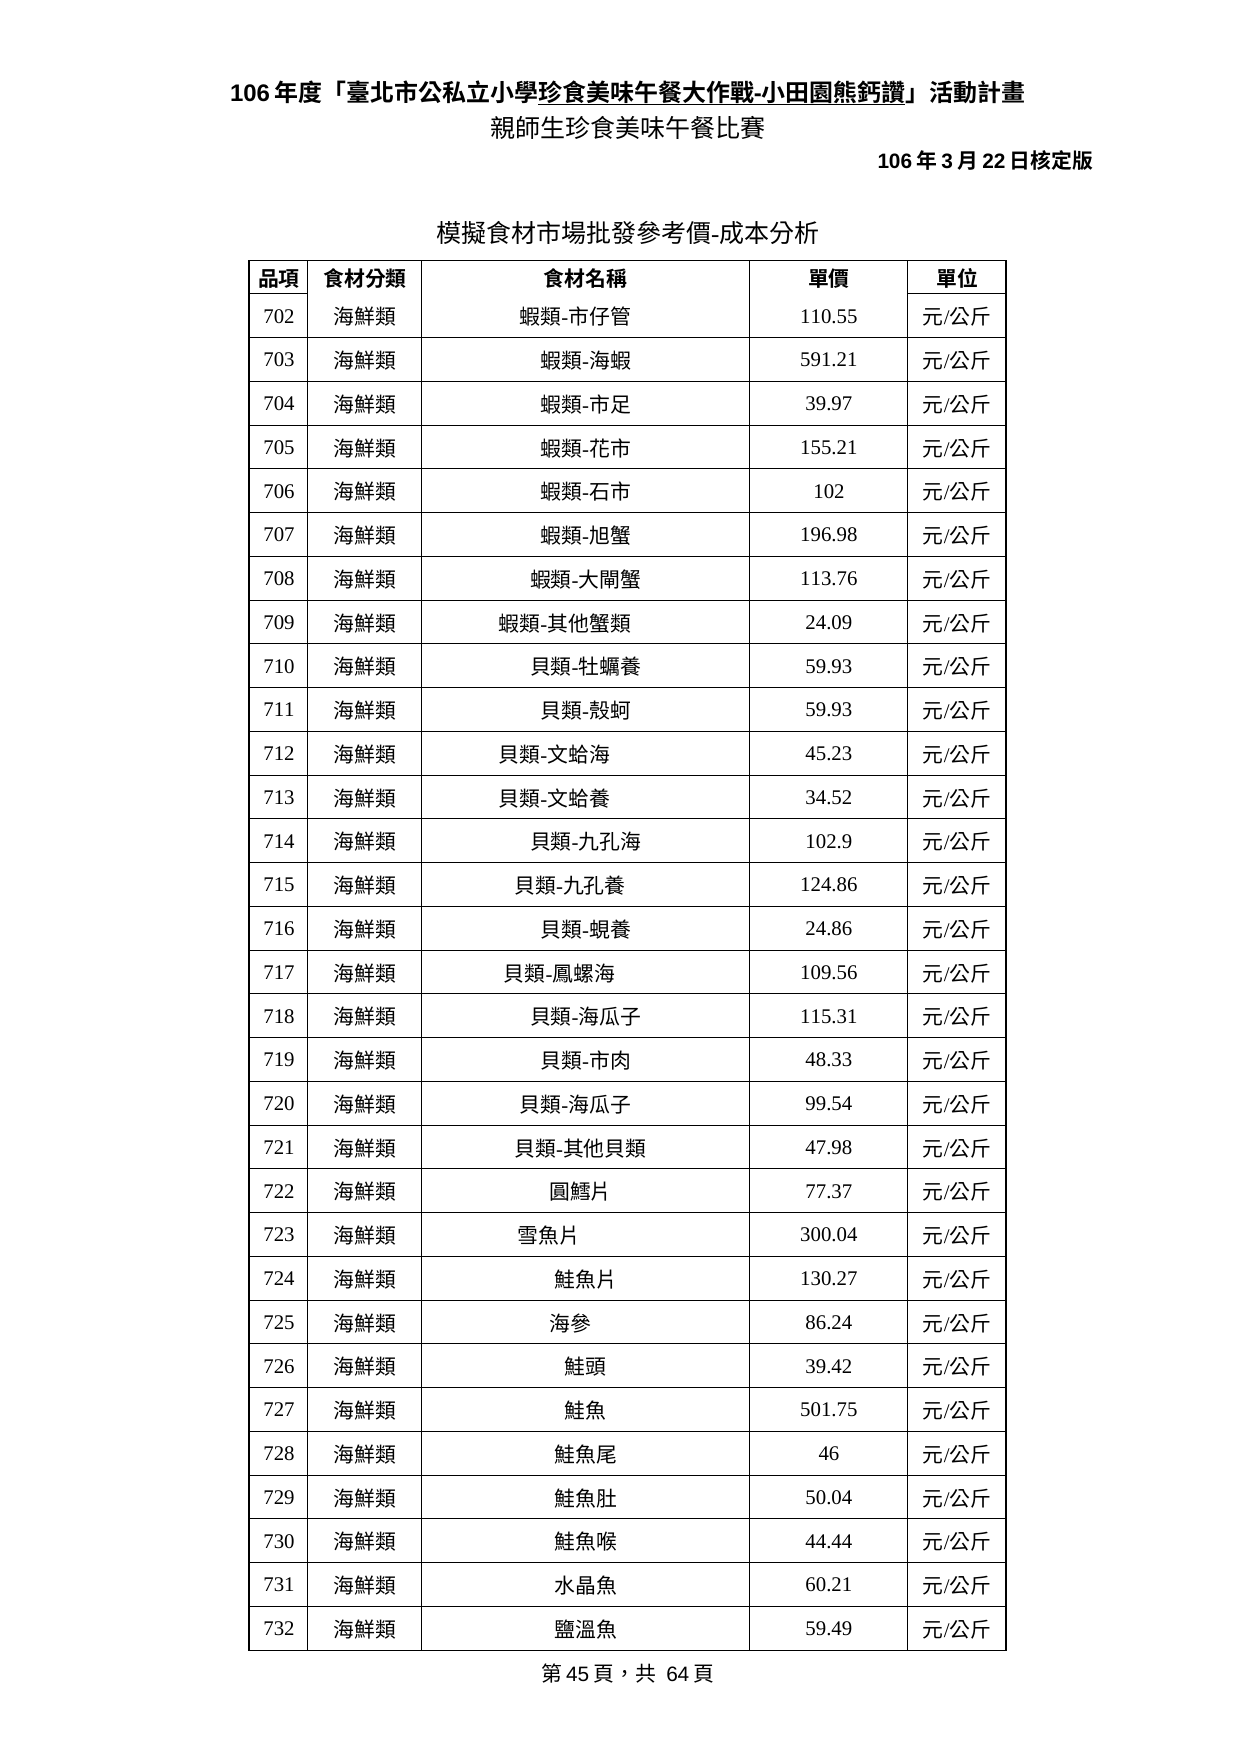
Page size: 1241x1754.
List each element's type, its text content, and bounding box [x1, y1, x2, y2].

table_cell 708 [250, 557, 307, 599]
table_cell 元/公斤 [908, 426, 1005, 468]
table_cell 732 [250, 1607, 307, 1649]
table_cell 海鮮類 [308, 469, 421, 512]
table_cell 727 [250, 1388, 307, 1431]
table_cell 113.76 [750, 557, 907, 599]
table_cell 蝦類-其他蟹類 [422, 601, 749, 643]
table_cell 50.04 [750, 1476, 907, 1518]
table_cell 元/公斤 [908, 1213, 1005, 1256]
table_cell 130.27 [750, 1257, 907, 1299]
table_cell 元/公斤 [908, 1432, 1005, 1474]
table_cell 元/公斤 [908, 1301, 1005, 1343]
table_cell 元/公斤 [908, 994, 1005, 1037]
table_cell 726 [250, 1344, 307, 1387]
table_cell 元/公斤 [908, 338, 1005, 381]
table_cell 717 [250, 951, 307, 993]
table_cell 元/公斤 [908, 1082, 1005, 1124]
table_cell 蝦類-市仔管 [422, 293, 749, 337]
table_cell 圓鱈片 [422, 1169, 749, 1212]
table_cell 102.9 [750, 819, 907, 862]
table_cell 722 [250, 1169, 307, 1212]
table_cell 710 [250, 644, 307, 687]
table_cell 鮭魚喉 [422, 1519, 749, 1562]
table_header 模擬食材市場批發參考價-成本分析 [249, 203, 1006, 260]
table_cell 44.44 [750, 1519, 907, 1562]
table_cell 720 [250, 1082, 307, 1124]
table_cell 海鮮類 [308, 1607, 421, 1649]
table_cell 元/公斤 [908, 776, 1005, 818]
table_cell 海鮮類 [308, 1213, 421, 1256]
table_cell 712 [250, 732, 307, 774]
table_cell 海鮮類 [308, 688, 421, 731]
table_cell 貝類-殼蚵 [422, 688, 749, 731]
table_cell 196.98 [750, 513, 907, 556]
table_cell 46 [750, 1432, 907, 1474]
table_cell 元/公斤 [908, 513, 1005, 556]
table_cell 45.23 [750, 732, 907, 774]
table_cell 元/公斤 [908, 819, 1005, 862]
table_cell 115.31 [750, 994, 907, 1037]
table_cell 元/公斤 [908, 1519, 1005, 1562]
table_cell 雪魚片 [422, 1213, 749, 1256]
table_cell 元/公斤 [908, 951, 1005, 993]
table_cell 海參 [422, 1301, 749, 1343]
table_cell 元/公斤 [908, 557, 1005, 599]
table_cell 59.93 [750, 644, 907, 687]
table_cell 蝦類-大閘蟹 [422, 557, 749, 599]
table_cell 39.97 [750, 382, 907, 424]
table_cell 海鮮類 [308, 644, 421, 687]
table_cell 蝦類-海蝦 [422, 338, 749, 381]
table_cell 59.49 [750, 1607, 907, 1649]
table_cell 貝類-九孔養 [422, 863, 749, 906]
table_cell 724 [250, 1257, 307, 1299]
table_cell 34.52 [750, 776, 907, 818]
table_cell 貝類-其他貝類 [422, 1126, 749, 1168]
table_cell 元/公斤 [908, 907, 1005, 949]
table_cell 鮭頭 [422, 1344, 749, 1387]
table_cell 704 [250, 382, 307, 424]
table_cell 元/公斤 [908, 469, 1005, 512]
table_cell 海鮮類 [308, 1563, 421, 1606]
table_cell 海鮮類 [308, 1169, 421, 1212]
table_cell 鹽溫魚 [422, 1607, 749, 1649]
table_cell 元/公斤 [908, 1169, 1005, 1212]
table_cell 鮭魚尾 [422, 1432, 749, 1474]
table_cell 77.37 [750, 1169, 907, 1212]
table_cell 蝦類-石市 [422, 469, 749, 512]
table_cell 元/公斤 [908, 1344, 1005, 1387]
table_cell 海鮮類 [308, 382, 421, 424]
table_cell 714 [250, 819, 307, 862]
table_cell 海鮮類 [308, 1301, 421, 1343]
table_cell 水晶魚 [422, 1563, 749, 1606]
table_cell 155.21 [750, 426, 907, 468]
table_cell 貝類-文蛤海 [422, 732, 749, 774]
table_cell 海鮮類 [308, 863, 421, 906]
table_cell 海鮮類 [308, 338, 421, 381]
table_cell 鮭魚 [422, 1388, 749, 1431]
table_cell 蝦類-花市 [422, 426, 749, 468]
table_cell 719 [250, 1038, 307, 1081]
table_cell 蝦類-旭蟹 [422, 513, 749, 556]
table_cell 海鮮類 [308, 293, 421, 337]
table_cell 貝類-海瓜子 [422, 1082, 749, 1124]
table_cell 貝類-鳳螺海 [422, 951, 749, 993]
table_cell 713 [250, 776, 307, 818]
table_cell 貝類-文蛤養 [422, 776, 749, 818]
table_cell 元/公斤 [908, 688, 1005, 731]
table_cell 海鮮類 [308, 951, 421, 993]
table_cell 海鮮類 [308, 1432, 421, 1474]
table_cell 元/公斤 [908, 1476, 1005, 1518]
table_cell 海鮮類 [308, 732, 421, 774]
table_cell 海鮮類 [308, 1388, 421, 1431]
table_cell 鮭魚片 [422, 1257, 749, 1299]
table_cell 元/公斤 [908, 1126, 1005, 1168]
table_cell 501.75 [750, 1388, 907, 1431]
table_cell 食材分類 [308, 261, 421, 293]
table_cell 728 [250, 1432, 307, 1474]
table_cell 海鮮類 [308, 819, 421, 862]
table_cell 單位 [908, 261, 1005, 293]
table_cell 貝類-牡蠣養 [422, 644, 749, 687]
table_cell 300.04 [750, 1213, 907, 1256]
table_cell 元/公斤 [908, 1607, 1005, 1649]
table_cell 海鮮類 [308, 1038, 421, 1081]
table_cell 元/公斤 [908, 382, 1005, 424]
table_cell 24.86 [750, 907, 907, 949]
table_cell 食材名稱 [422, 261, 749, 293]
table_cell 海鮮類 [308, 1476, 421, 1518]
table_cell 海鮮類 [308, 1082, 421, 1124]
table_cell 706 [250, 469, 307, 512]
table_cell 59.93 [750, 688, 907, 731]
table_cell 591.21 [750, 338, 907, 381]
table_cell 鮭魚肚 [422, 1476, 749, 1518]
table_cell 124.86 [750, 863, 907, 906]
table_cell 725 [250, 1301, 307, 1343]
table_cell 721 [250, 1126, 307, 1168]
table_cell 703 [250, 338, 307, 381]
table_cell 元/公斤 [908, 1257, 1005, 1299]
table_cell 單價 [750, 261, 907, 293]
table_cell 716 [250, 907, 307, 949]
table_cell 貝類-海瓜子 [422, 994, 749, 1037]
table_cell 海鮮類 [308, 557, 421, 599]
table_cell 48.33 [750, 1038, 907, 1081]
table_cell 海鮮類 [308, 513, 421, 556]
table_cell 貝類-九孔海 [422, 819, 749, 862]
table_cell 715 [250, 863, 307, 906]
table_cell 707 [250, 513, 307, 556]
table_cell 705 [250, 426, 307, 468]
table_cell 元/公斤 [908, 601, 1005, 643]
table_cell 723 [250, 1213, 307, 1256]
table_cell 729 [250, 1476, 307, 1518]
table_cell 海鮮類 [308, 1126, 421, 1168]
table_cell 109.56 [750, 951, 907, 993]
table_cell 元/公斤 [908, 1038, 1005, 1081]
table_cell 元/公斤 [908, 644, 1005, 687]
table_cell 元/公斤 [908, 863, 1005, 906]
table_cell 海鮮類 [308, 1257, 421, 1299]
table_cell 39.42 [750, 1344, 907, 1387]
table_cell 海鮮類 [308, 601, 421, 643]
table_cell 731 [250, 1563, 307, 1606]
table_cell 蝦類-市足 [422, 382, 749, 424]
table_cell 元/公斤 [908, 294, 1005, 337]
table_cell 海鮮類 [308, 426, 421, 468]
table_cell 海鮮類 [308, 1344, 421, 1387]
table_cell 730 [250, 1519, 307, 1562]
table_cell 702 [250, 294, 307, 337]
table_cell 海鮮類 [308, 907, 421, 949]
table_cell 海鮮類 [308, 1519, 421, 1562]
table_cell 718 [250, 994, 307, 1037]
table_cell 貝類-市肉 [422, 1038, 749, 1081]
table_cell 102 [750, 469, 907, 512]
table_cell 元/公斤 [908, 1388, 1005, 1431]
table_cell 24.09 [750, 601, 907, 643]
table_cell 709 [250, 601, 307, 643]
table_cell 貝類-蜆養 [422, 907, 749, 949]
table_cell 元/公斤 [908, 1563, 1005, 1606]
table_cell 47.98 [750, 1126, 907, 1168]
table_cell 60.21 [750, 1563, 907, 1606]
table_cell 110.55 [750, 293, 907, 337]
table_cell 99.54 [750, 1082, 907, 1124]
table_cell 711 [250, 688, 307, 731]
table_cell 海鮮類 [308, 994, 421, 1037]
table_cell 元/公斤 [908, 732, 1005, 774]
table_cell 海鮮類 [308, 776, 421, 818]
table_cell 86.24 [750, 1301, 907, 1343]
table_cell 品項 [250, 261, 307, 293]
